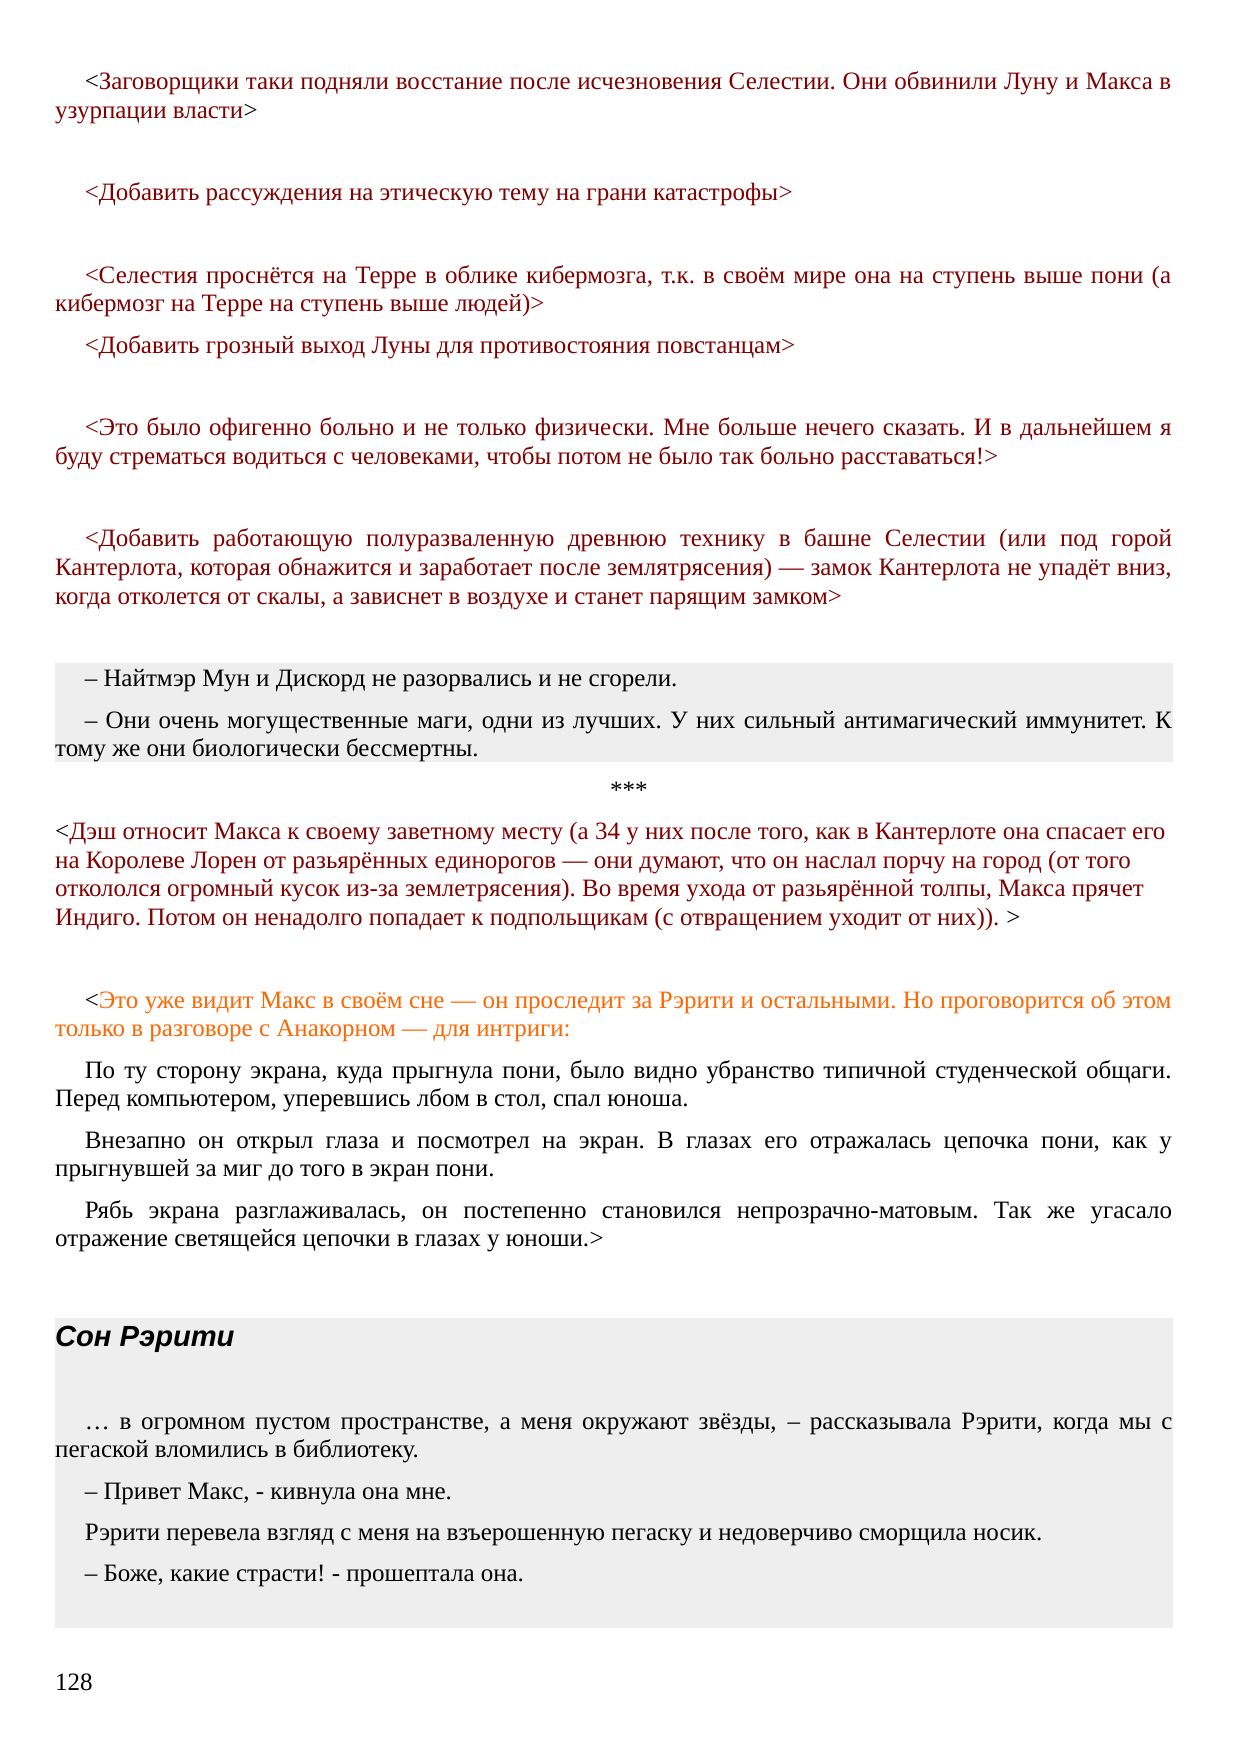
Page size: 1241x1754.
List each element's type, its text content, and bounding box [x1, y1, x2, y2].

text <Дэш относит Макса к своему заветному месту (а 34 у них после того, как в Кантерлоте она спасает его на Королеве Лорен от разьярённых единорогов — они думают, что он наслал порчу на город (от того откололся огромный кусок из-за землетрясения). Во время ухода от разьярённой толпы, Макса прячет Индиго. Потом он ненадолго попадает к подпольщикам (с отвращением уходит от них)). > [55, 816, 1173, 931]
text <Добавить грозный выход Луны для противостояния повстанцам> [55, 330, 1173, 358]
text <Добавить рассуждения на этическую тему на грани катастрофы> [55, 177, 1173, 206]
text Рябь экрана разглаживалась, он постепенно становился непрозрачно-матовым. Так же угасало отражение светящейся цепочки в глазах у юноши.> [55, 1195, 1173, 1252]
text … в огромном пустом пространстве, а меня окружают звёзды, – рассказывала Рэрити, когда мы с пегаской вломились в библиотеку. [55, 1406, 1173, 1463]
text <Заговорщики таки подняли восстание после исчезновения Селестии. Они обвинили Луну и Макса в узурпации власти> [55, 66, 1173, 123]
subtitle Сон Рэрити [55, 1318, 1173, 1352]
text <Это было офигенно больно и не только физически. Мне больше нечего сказать. И в дальнейшем я буду стрематься водиться с человеками, чтобы потом не было так больно расставаться!> [55, 412, 1173, 470]
text По ту сторону экрана, куда прыгнула пони, было видно убранство типичной студенческой общаги. Перед компьютером, уперевшись лбом в стол, спал юноша. [55, 1055, 1173, 1112]
text <Добавить работающую полуразваленную древнюю технику в башне Селестии (или под горой Кантерлота, которая обнажится и заработает после землятрясения) — замок Кантерлота не упадёт вниз, когда отколется от скалы, а зависнет в воздухе и станет парящим замком> [55, 523, 1173, 610]
text – Они очень могущественные маги, одни из лучших. У них сильный антимагический иммунитет. К тому же они биологически бессмертны. [55, 705, 1173, 762]
text <Это уже видит Макс в своём сне — он проследит за Рэрити и остальными. Но проговорится об этом только в разговоре с Анакорном — для интриги: [55, 985, 1173, 1042]
text Рэрити перевела взгляд с меня на взъерошенную пегаску и недоверчиво сморщила носик. [55, 1517, 1173, 1546]
text <Селестия проснётся на Терре в облике кибермозга, т.к. в своём мире она на ступень выше пони (а кибермозг на Терре на ступень выше людей)> [55, 260, 1173, 317]
text – Боже, какие страсти! - прошептала она. [55, 1558, 1173, 1587]
text Внезапно он открыл глаза и посмотрел на экран. В глазах его отражалась цепочка пони, как у прыгнувшей за миг до того в экран пони. [55, 1125, 1173, 1182]
text – Найтмэр Мун и Дискорд не разорвались и не сгорели. [55, 663, 1173, 692]
text *** [55, 775, 1173, 803]
text – Привет Макс, - кивнула она мне. [55, 1476, 1173, 1504]
